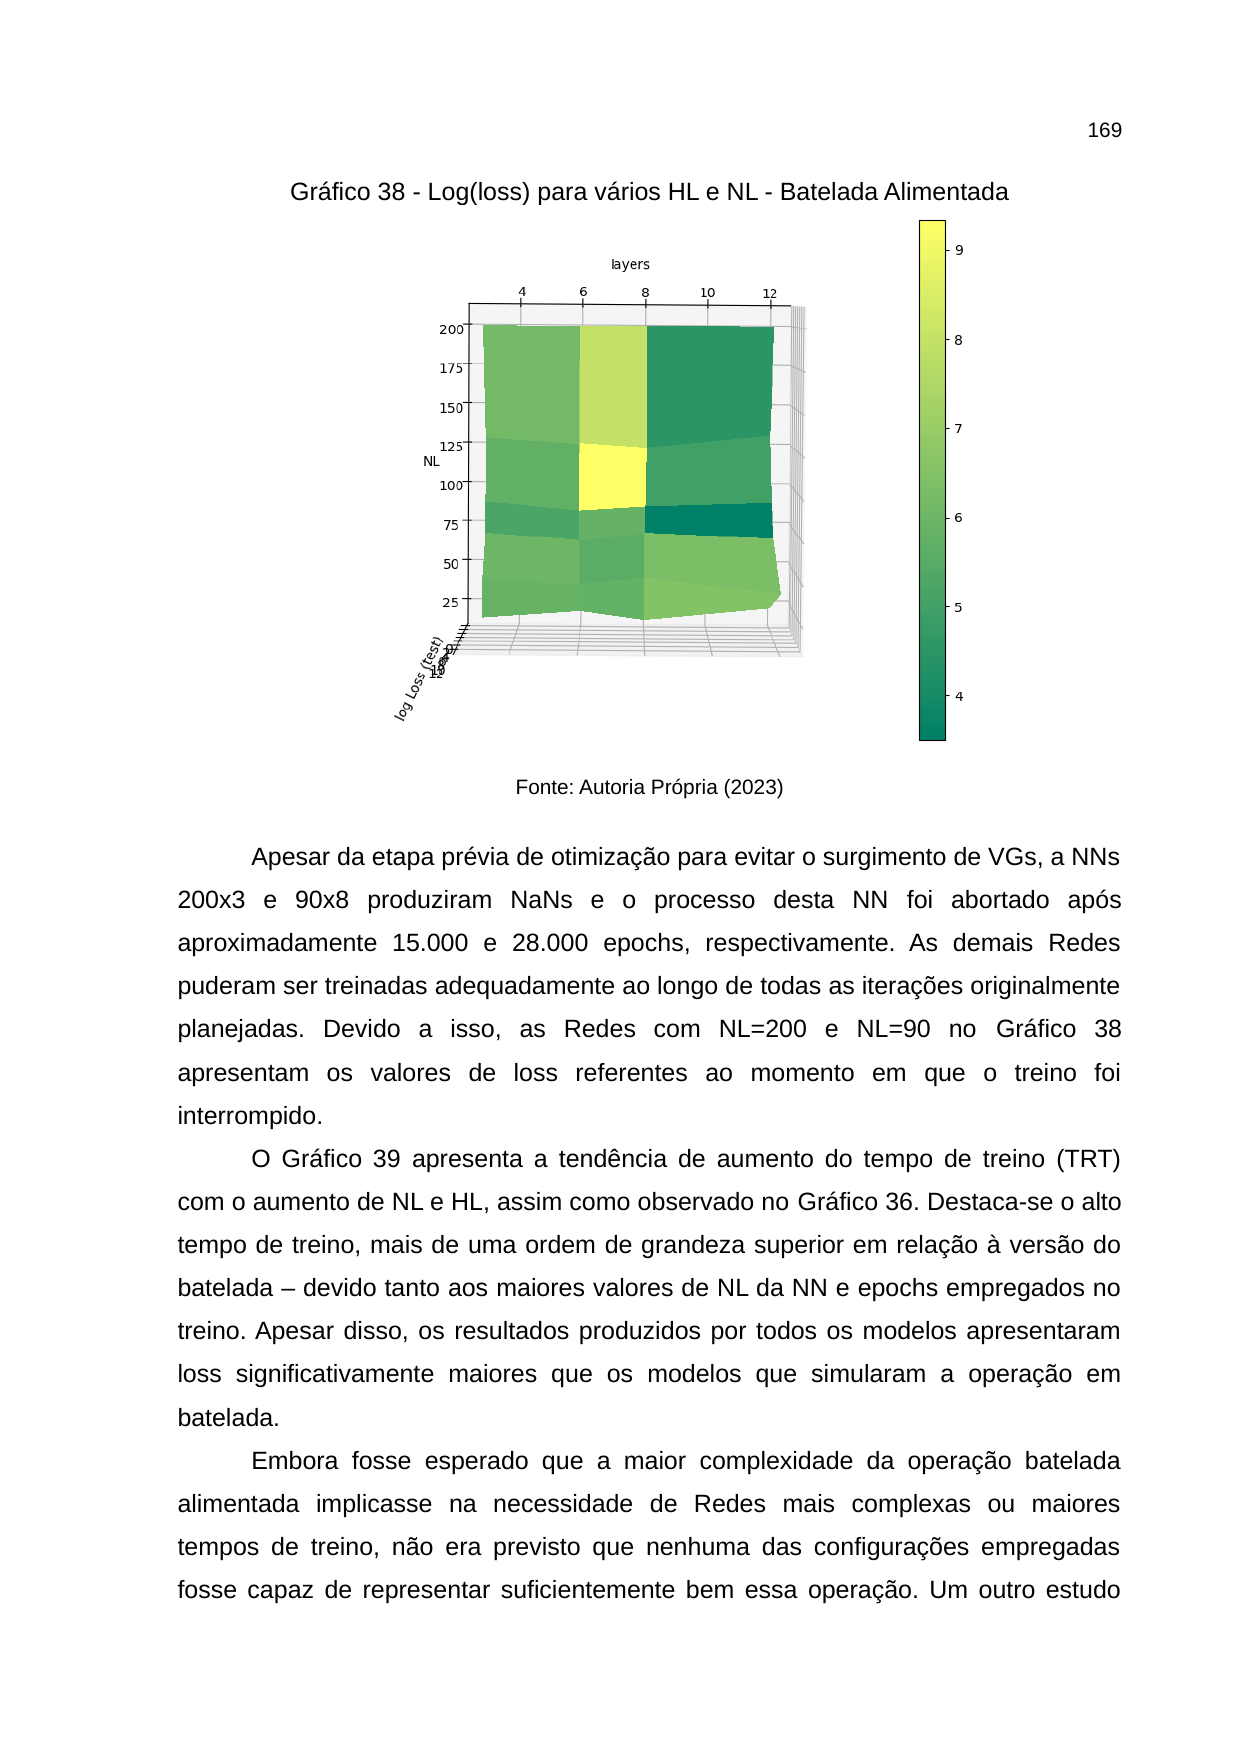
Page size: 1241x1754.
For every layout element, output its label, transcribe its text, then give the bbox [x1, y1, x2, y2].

text Gráfico 38 - Log(loss) para vários HL e NL - Batelada Alimentada [177, 177, 1122, 205]
picture [177, 205, 1123, 747]
text Embora fosse esperado que a maior complexidade da operação batelada alimentada implicasse na necessidade de Redes mais complexas ou maiores tempos de treino, não era previsto que nenhuma das configurações empregadas fosse capaz de representar suficientemente bem essa operação. Um outro estudo [177, 1446, 1122, 1604]
text O Gráfico 39 apresenta a tendência de aumento do tempo de treino (TRT) com o aumento de NL e HL, assim como observado no Gráfico 36. Destaca-se o alto tempo de treino, mais de uma ordem de grandeza superior em relação à versão do batelada – devido tanto aos maiores valores de NL da NN e epochs empregados no treino. Apesar disso, os resultados produzidos por todos os modelos apresentaram loss significativamente maiores que os modelos que simularam a operação em batelada. [177, 1144, 1122, 1431]
text Apesar da etapa prévia de otimização para evitar o surgimento de VGs, a NNs 200x3 e 90x8 produziram NaNs e o processo desta NN foi abortado após aproximadamente 15.000 e 28.000 epochs, respectivamente. As demais Redes puderam ser treinadas adequadamente ao longo de todas as iterações originalmente planejadas. Devido a isso, as Redes com NL=200 e NL=90 no Gráfico 38 apresentam os valores de loss referentes ao momento em que o treino foi interrompido. [177, 842, 1122, 1129]
text Fonte: Autoria Própria (2023) [177, 775, 1122, 799]
